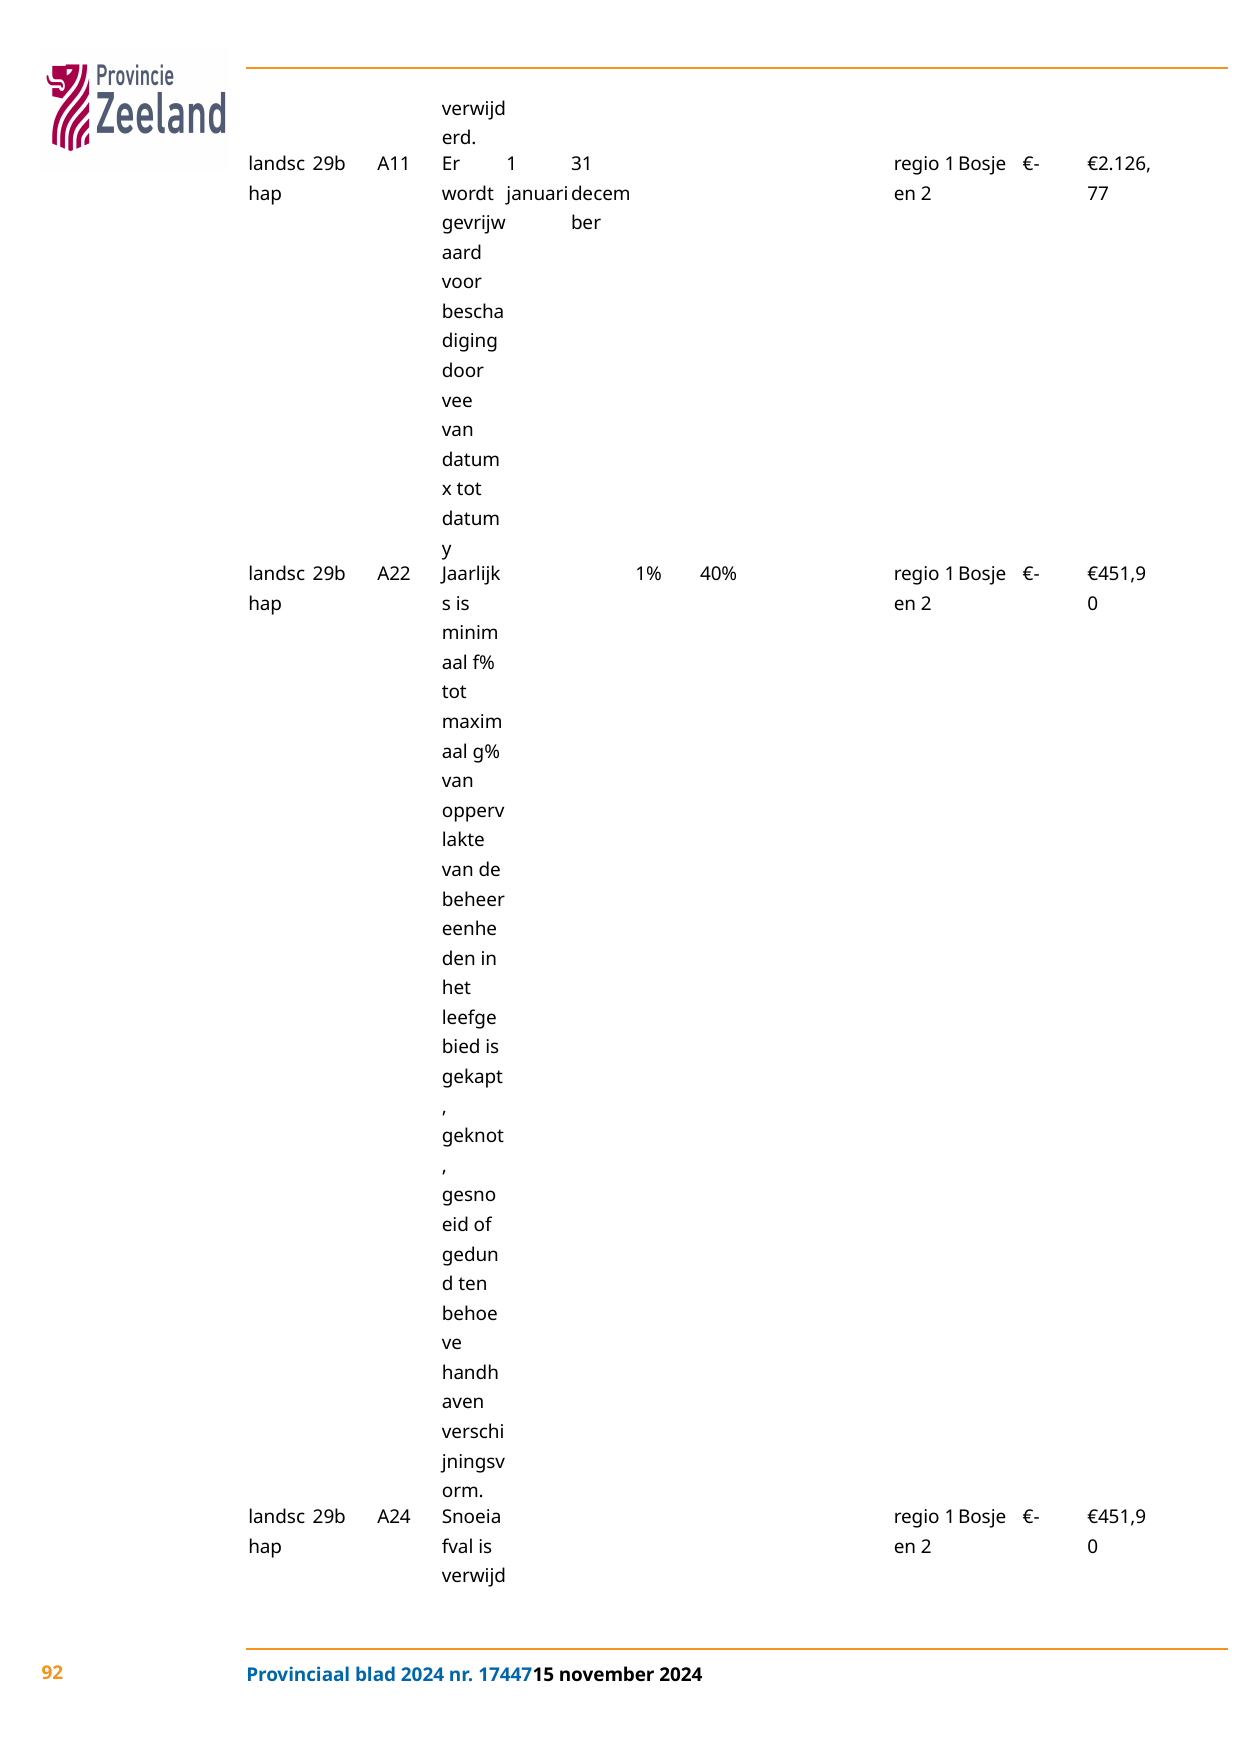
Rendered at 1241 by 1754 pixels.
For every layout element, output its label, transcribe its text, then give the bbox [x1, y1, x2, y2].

table_cell verwijderd. [442, 95, 506, 150]
table_cell landschap [248, 560, 312, 1503]
table_cell [377, 95, 442, 150]
table_cell Bosje [958, 150, 1022, 560]
table_cell [635, 150, 700, 560]
table_cell 1 januari [506, 150, 571, 560]
table_cell [764, 560, 829, 1503]
table_cell 29b [313, 150, 377, 560]
table_cell regio 1 en 2 [894, 560, 958, 1503]
table_cell Er wordt gevrijwaard voor beschadiging door vee van datum x tot datum y [442, 150, 506, 560]
table_cell Jaarlijks is minimaal f% tot maximaal g% van oppervlakte van de beheereenheden in het leefgebied is gekapt, geknot, gesnoeid of gedund ten behoeve handhaven verschijningsvorm. [442, 560, 506, 1503]
table_cell [764, 1503, 829, 1588]
table_cell [700, 95, 764, 150]
table_cell 31 december [571, 150, 635, 560]
table_cell €451,90 [1087, 1503, 1152, 1588]
table_cell [700, 1503, 764, 1588]
table_cell 29b [313, 560, 377, 1503]
table_cell regio 1 en 2 [894, 1503, 958, 1588]
table_cell Snoeiafval is verwijd [442, 1503, 506, 1588]
table_cell [571, 95, 635, 150]
table_cell [958, 95, 1022, 150]
table_cell A24 [377, 1503, 442, 1588]
table_cell [764, 150, 829, 560]
table_cell regio 1 en 2 [894, 150, 958, 560]
table_cell landschap [248, 1503, 312, 1588]
table_cell [1087, 95, 1152, 150]
table_cell [571, 1503, 635, 1588]
table_cell [506, 95, 571, 150]
table_cell [829, 95, 893, 150]
table_cell [248, 95, 312, 150]
table_cell Bosje [958, 560, 1022, 1503]
table_cell 1% [635, 560, 700, 1503]
table_cell [571, 560, 635, 1503]
table_cell Bosje [958, 1503, 1022, 1588]
table_cell 29b [313, 1503, 377, 1588]
table_cell [700, 150, 764, 560]
table_cell €- [1023, 560, 1087, 1503]
table_cell €- [1023, 150, 1087, 560]
table_cell [829, 150, 893, 560]
table_cell landschap [248, 150, 312, 560]
table_cell A22 [377, 560, 442, 1503]
table_cell [635, 95, 700, 150]
table_cell [829, 1503, 893, 1588]
table_cell A11 [377, 150, 442, 560]
table_cell [506, 560, 571, 1503]
table_cell 40% [700, 560, 764, 1503]
table_cell [313, 95, 377, 150]
table_cell €2.126,77 [1087, 150, 1152, 560]
table_cell [829, 560, 893, 1503]
table_cell [635, 1503, 700, 1588]
table_cell [894, 95, 958, 150]
table_cell €451,90 [1087, 560, 1152, 1503]
table_cell [764, 95, 829, 150]
table_cell €- [1023, 1503, 1087, 1588]
table_cell [506, 1503, 571, 1588]
picture [41, 47, 231, 172]
table_cell [1023, 95, 1087, 150]
